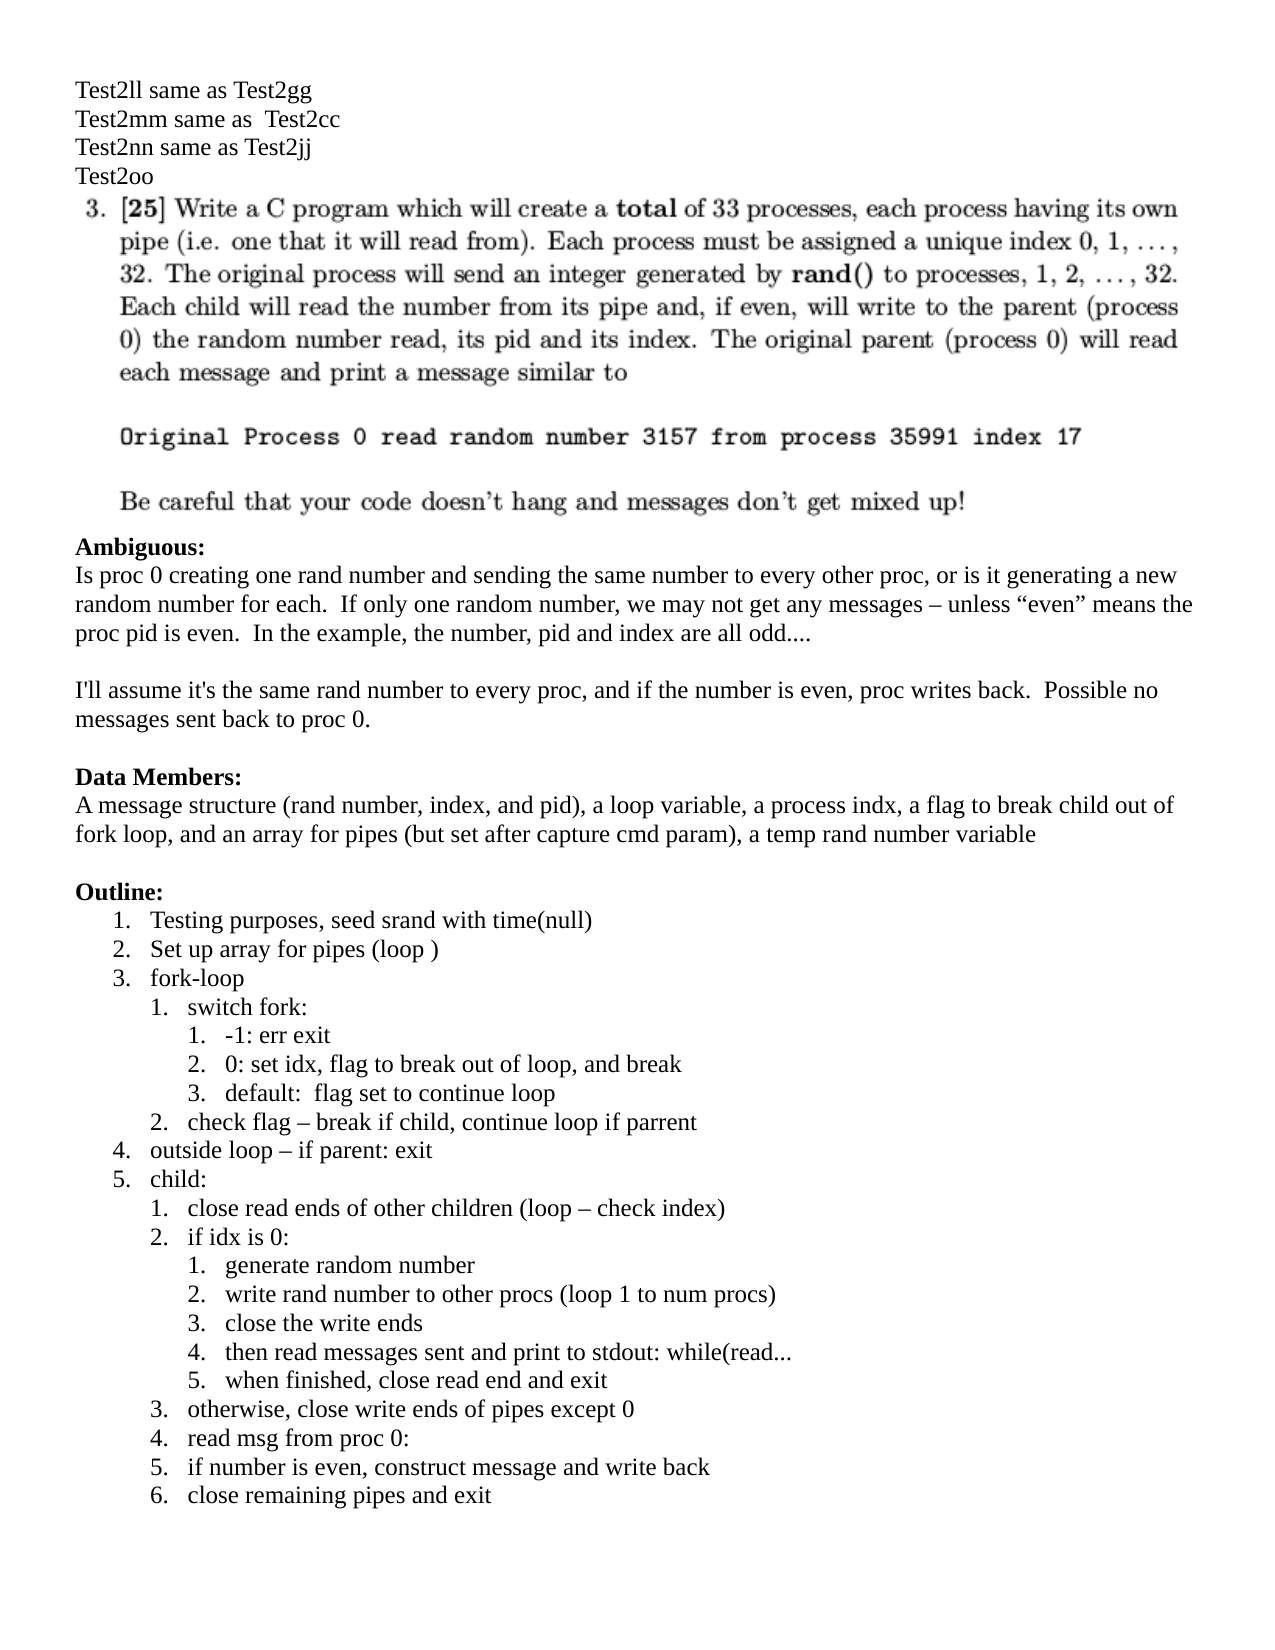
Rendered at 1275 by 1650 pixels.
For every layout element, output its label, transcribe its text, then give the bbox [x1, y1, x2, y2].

list otherwise, close write ends of pipes except 0 [150, 1394, 1200, 1423]
list close the write ends [187, 1308, 1200, 1337]
text Data Members: [75, 762, 1200, 791]
picture [75, 190, 1200, 532]
list -1: err exit [187, 1021, 1200, 1049]
list check flag – break if child, continue loop if parrent [150, 1107, 1200, 1136]
text I'll assume it's the same rand number to every proc, and if the number is even, proc writes back. Possible no messages sent back to proc 0. [75, 676, 1200, 733]
list when finished, close read end and exit [187, 1366, 1200, 1394]
text Ambiguous: [75, 532, 1200, 561]
text A message structure (rand number, index, and pid), a loop variable, a process indx, a flag to break child out of fork loop, and an array for pipes (but set after capture cmd param), a temp rand number variable [75, 791, 1200, 848]
text Outline: [75, 877, 1200, 906]
list outside loop – if parent: exit [112, 1136, 1200, 1164]
list then read messages sent and print to stdout: while(read... [187, 1337, 1200, 1366]
list if idx is 0: [150, 1222, 1200, 1251]
list if number is even, construct message and write back [150, 1452, 1200, 1481]
list write rand number to other procs (loop 1 to num procs) [187, 1279, 1200, 1308]
list child: [112, 1164, 1200, 1193]
list Set up array for pipes (loop ) [112, 934, 1200, 963]
list close read ends of other children (loop – check index) [150, 1193, 1200, 1222]
list close remaining pipes and exit [150, 1481, 1200, 1509]
list switch fork: [150, 992, 1200, 1021]
list default: flag set to continue loop [187, 1078, 1200, 1107]
text Test2oo [75, 161, 1200, 190]
list 0: set idx, flag to break out of loop, and break [187, 1049, 1200, 1078]
list read msg from proc 0: [150, 1423, 1200, 1452]
text Test2nn same as Test2jj [75, 132, 1200, 161]
list generate random number [187, 1251, 1200, 1279]
list fork-loop [112, 963, 1200, 992]
list Testing purposes, seed srand with time(null) [112, 906, 1200, 934]
text Is proc 0 creating one rand number and sending the same number to every other proc, or is it generating a new random number for each. If only one random number, we may not get any messages – unless “even” means the proc pid is even. In the example, the number, pid and index are all odd.... [75, 561, 1200, 647]
text Test2ll same as Test2gg Test2mm same as Test2cc [75, 75, 1200, 132]
